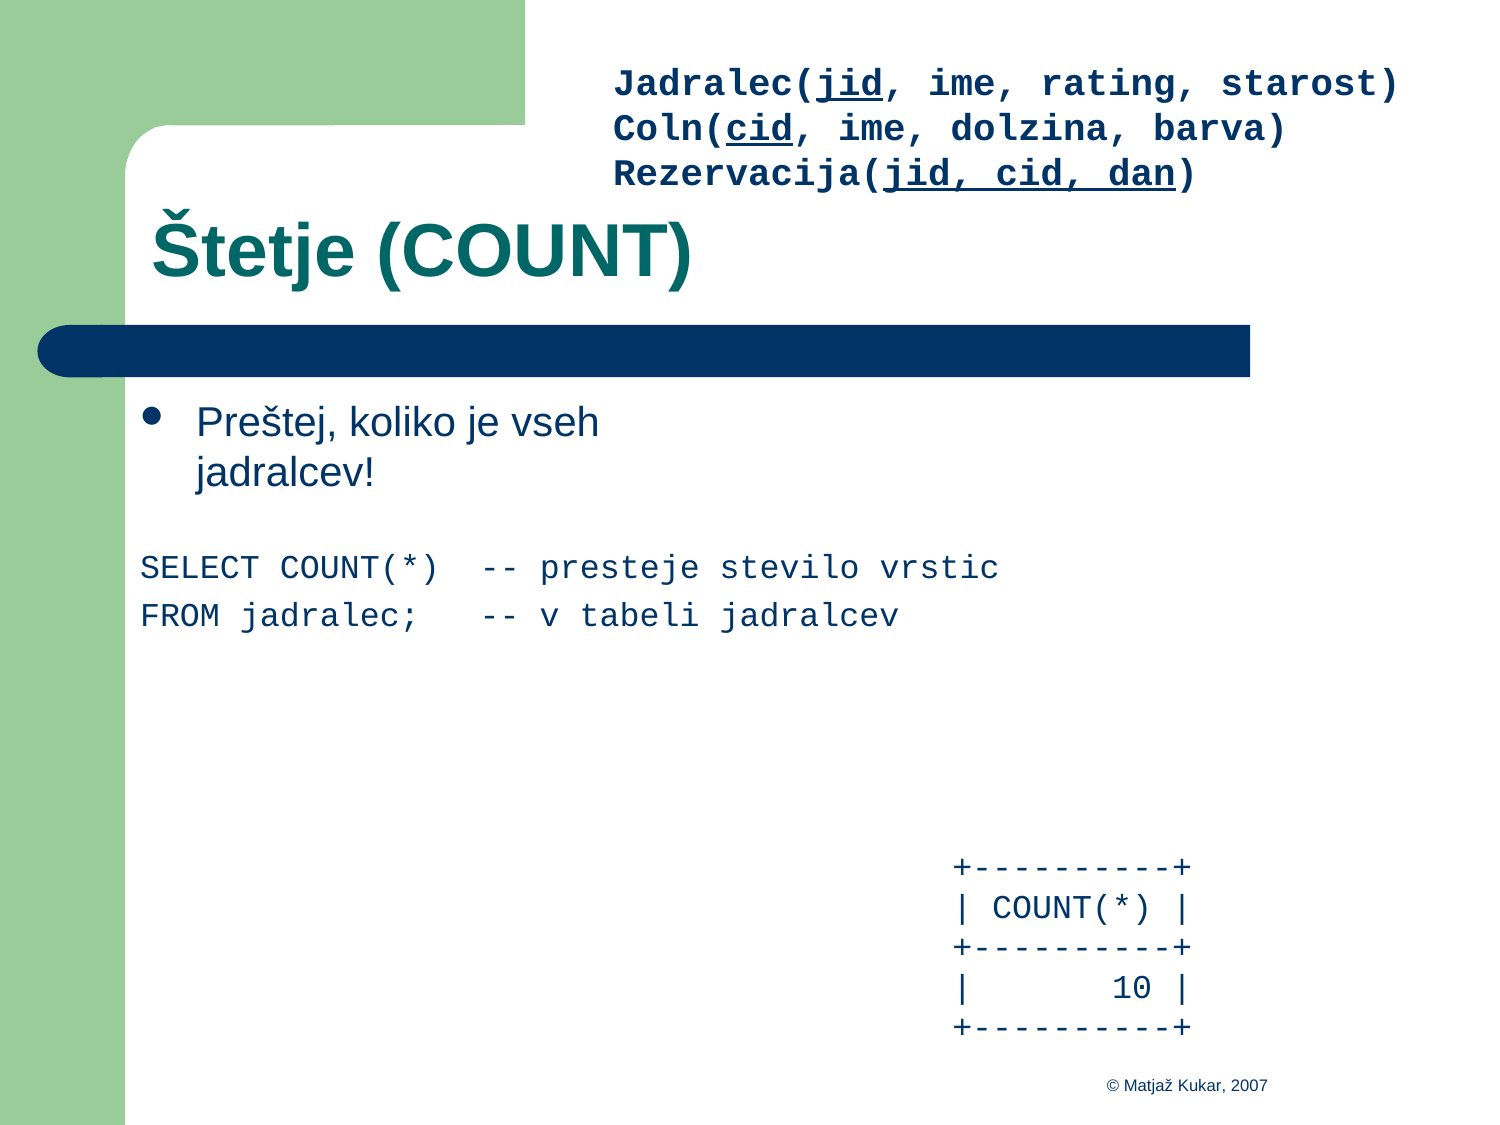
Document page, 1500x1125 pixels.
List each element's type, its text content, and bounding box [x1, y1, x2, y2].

title Štetje (COUNT) [136, 136, 1414, 301]
text_box © Matjaž Kukar, 2007 [949, 1053, 1426, 1103]
list Preštej, koliko je vseh jadralcev! [125, 387, 713, 651]
text_box Jadralec(jid, ime, rating, starost) Coln(cid, ime, dolzina, barva) Rezervacija(jid, cid, dan) [523, 49, 1416, 201]
list SELECT COUNT(*) -- presteje stevilo vrstic FROM jadralec; -- v tabeli jadralcev [125, 537, 1476, 988]
text_box +----------+ | COUNT(*) | +----------+ | 10 | +----------+ [937, 837, 1451, 1053]
